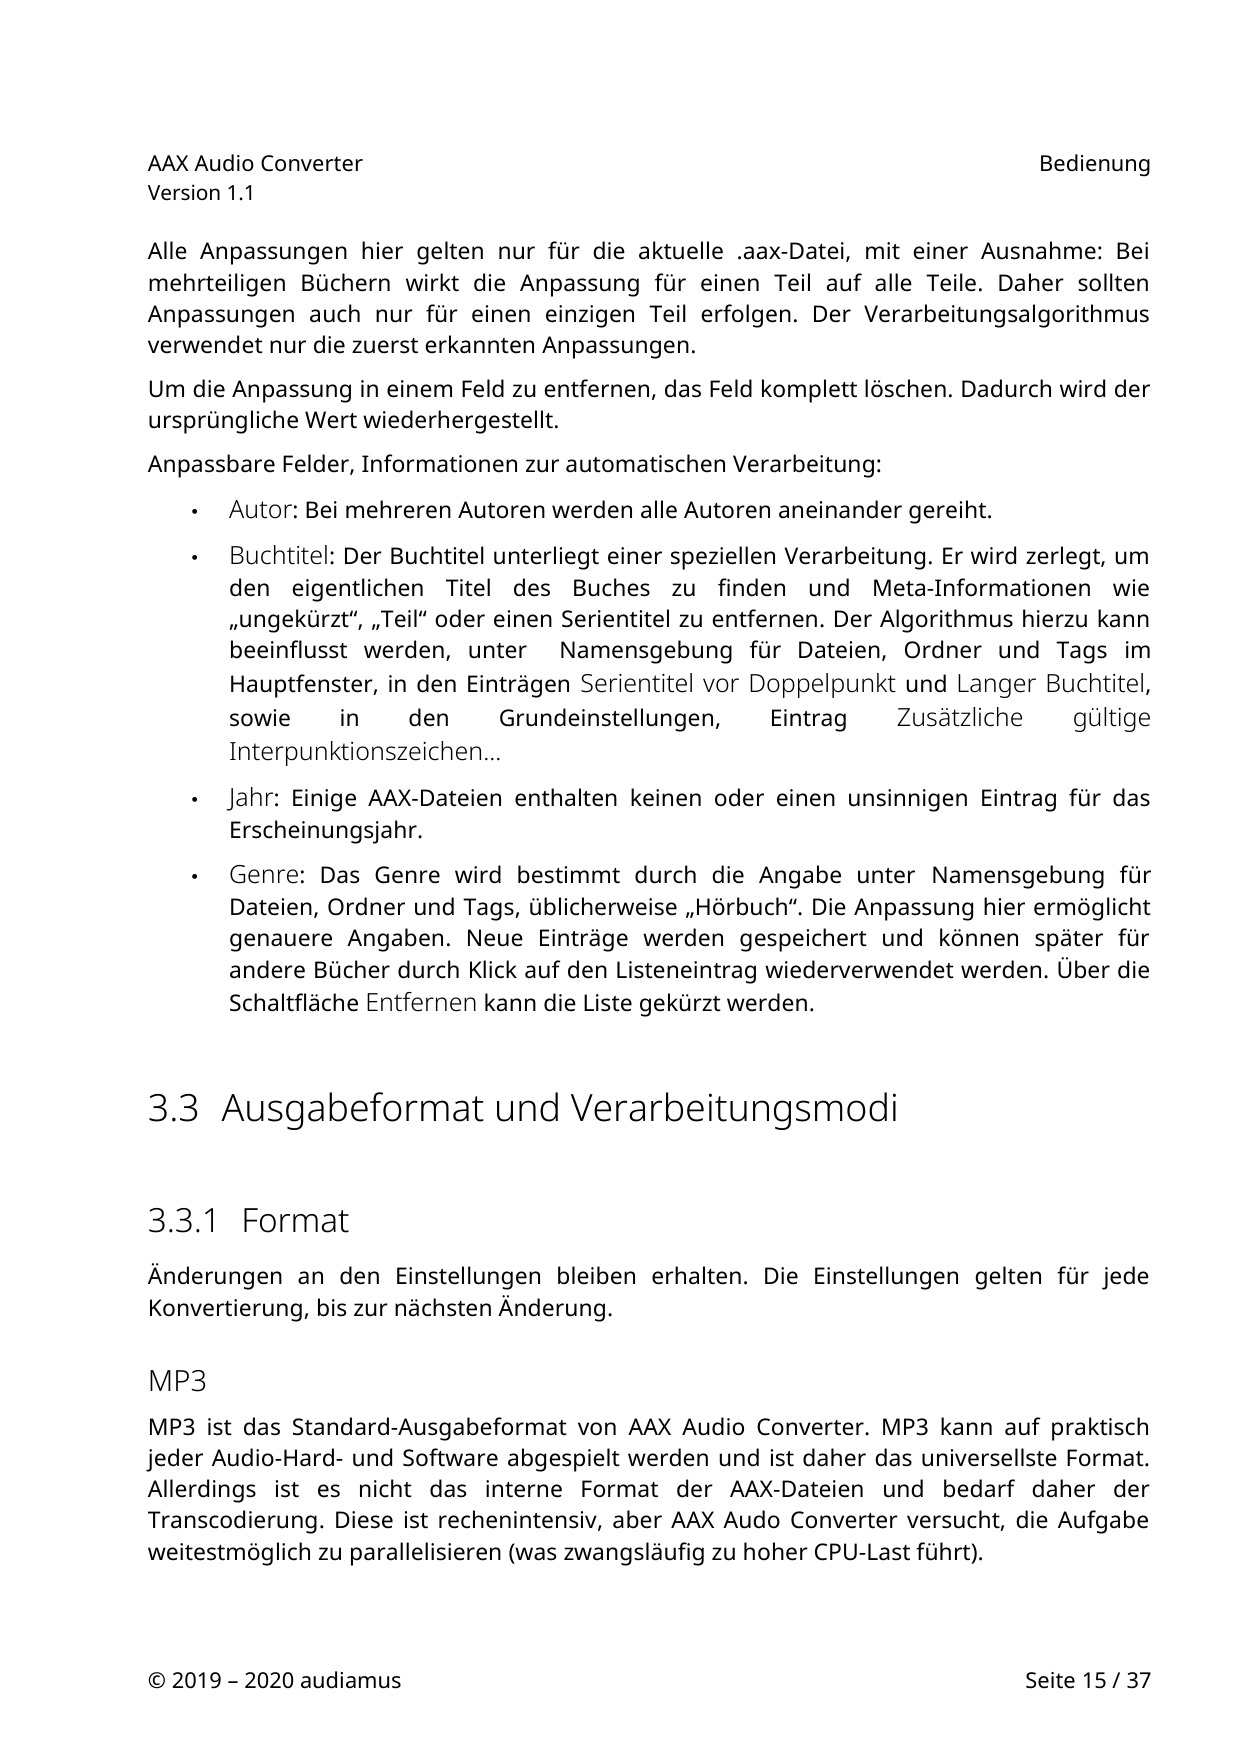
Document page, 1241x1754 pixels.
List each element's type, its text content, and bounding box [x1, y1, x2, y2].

subtitle Ausgabeformat und Verarbeitungsmodi [148, 1081, 1152, 1132]
text Um die Anpassung in einem Feld zu entfernen, das Feld komplett löschen. Dadurch wird der ursprüngliche Wert wiederhergestellt. [148, 373, 1152, 435]
list Jahr: Einige AAX-Dateien enthalten keinen oder einen unsinnigen Eintrag für das Erscheinungsjahr. [191, 779, 1152, 845]
list Genre: Das Genre wird bestimmt durch die Angabe unter Namensgebung für Dateien, Ordner und Tags, üblicherweise „Hörbuch“. Die Anpassung hier ermöglicht genauere Angaben. Neue Einträge werden gespeichert und können später für andere Bücher durch Klick auf den Listeneintrag wiederverwendet werden. Über die Schaltfläche Entfernen kann die Liste gekürzt werden. [191, 857, 1152, 1019]
text MP3 ist das Standard-Ausgabeformat von AAX Audio Converter. MP3 kann auf praktisch jeder Audio-Hard- und Software abgespielt werden und ist daher das universellste Format. Allerdings ist es nicht das interne Format der AAX-Dateien und bedarf daher der Transcodierung. Diese ist rechenintensiv, aber AAX Audo Converter versucht, die Aufgabe weitestmöglich zu parallelisieren (was zwangsläufig zu hoher CPU-Last führt). [148, 1410, 1152, 1567]
text Änderungen an den Einstellungen bleiben erhalten. Die Einstellungen gelten für jede Konvertierung, bis zur nächsten Änderung. [148, 1260, 1152, 1323]
text Anpassbare Felder, Informationen zur automatischen Verarbeitung: [148, 448, 1152, 479]
list Autor: Bei mehreren Autoren werden alle Autoren aneinander gereiht. [191, 491, 1152, 525]
text Alle Anpassungen hier gelten nur für die aktuelle .aax-Datei, mit einer Ausnahme: Bei mehrteiligen Büchern wirkt die Anpassung für einen Teil auf alle Teile. Daher sollten Anpassungen auch nur für einen einzigen Teil erfolgen. Der Verarbeitungsalgorithmus verwendet nur die zuerst erkannten Anpassungen. [148, 235, 1152, 360]
subtitle Format [148, 1197, 1152, 1243]
list Buchtitel: Der Buchtitel unterliegt einer speziellen Verarbeitung. Er wird zerlegt, um den eigentlichen Titel des Buches zu finden und Meta-Informationen wie „ungekürzt“, „Teil“ oder einen Serientitel zu entfernen. Der Algorithmus hierzu kann beeinflusst werden, unter Namensgebung für Dateien, Ordner und Tags im Hauptfenster, in den Einträgen Serientitel vor Doppelpunkt und Langer Buchtitel, sowie in den Grundeinstellungen, Eintrag Zusätzliche gültige Interpunktionszeichen... [191, 538, 1152, 767]
subtitle MP3 [148, 1360, 1152, 1400]
